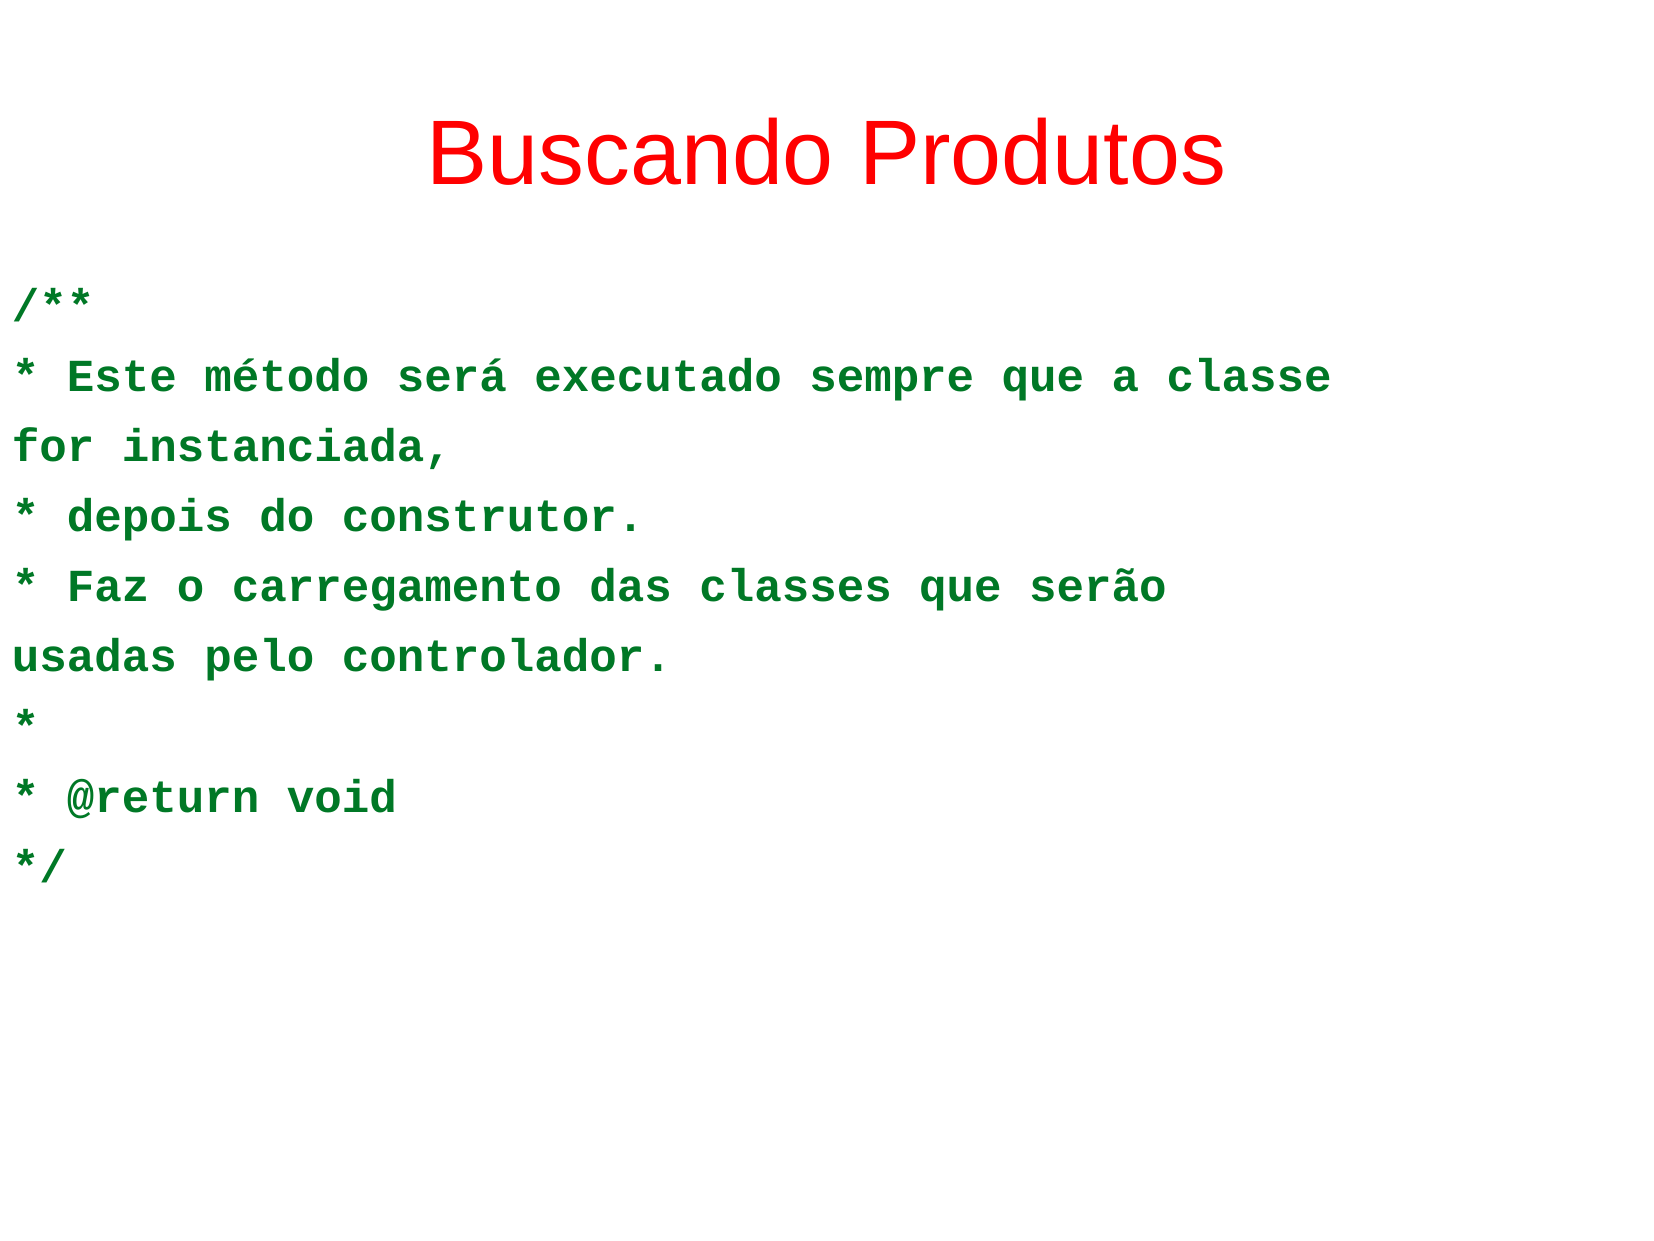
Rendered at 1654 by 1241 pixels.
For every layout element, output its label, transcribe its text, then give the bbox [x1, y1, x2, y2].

list /** * Este método será executado sempre que a classe for instanciada, * depois do construtor. * Faz o carregamento das classes que serão usadas pelo controlador. * * @return void */ [11, 283, 1607, 1229]
title Buscando Produtos [82, 49, 1571, 257]
